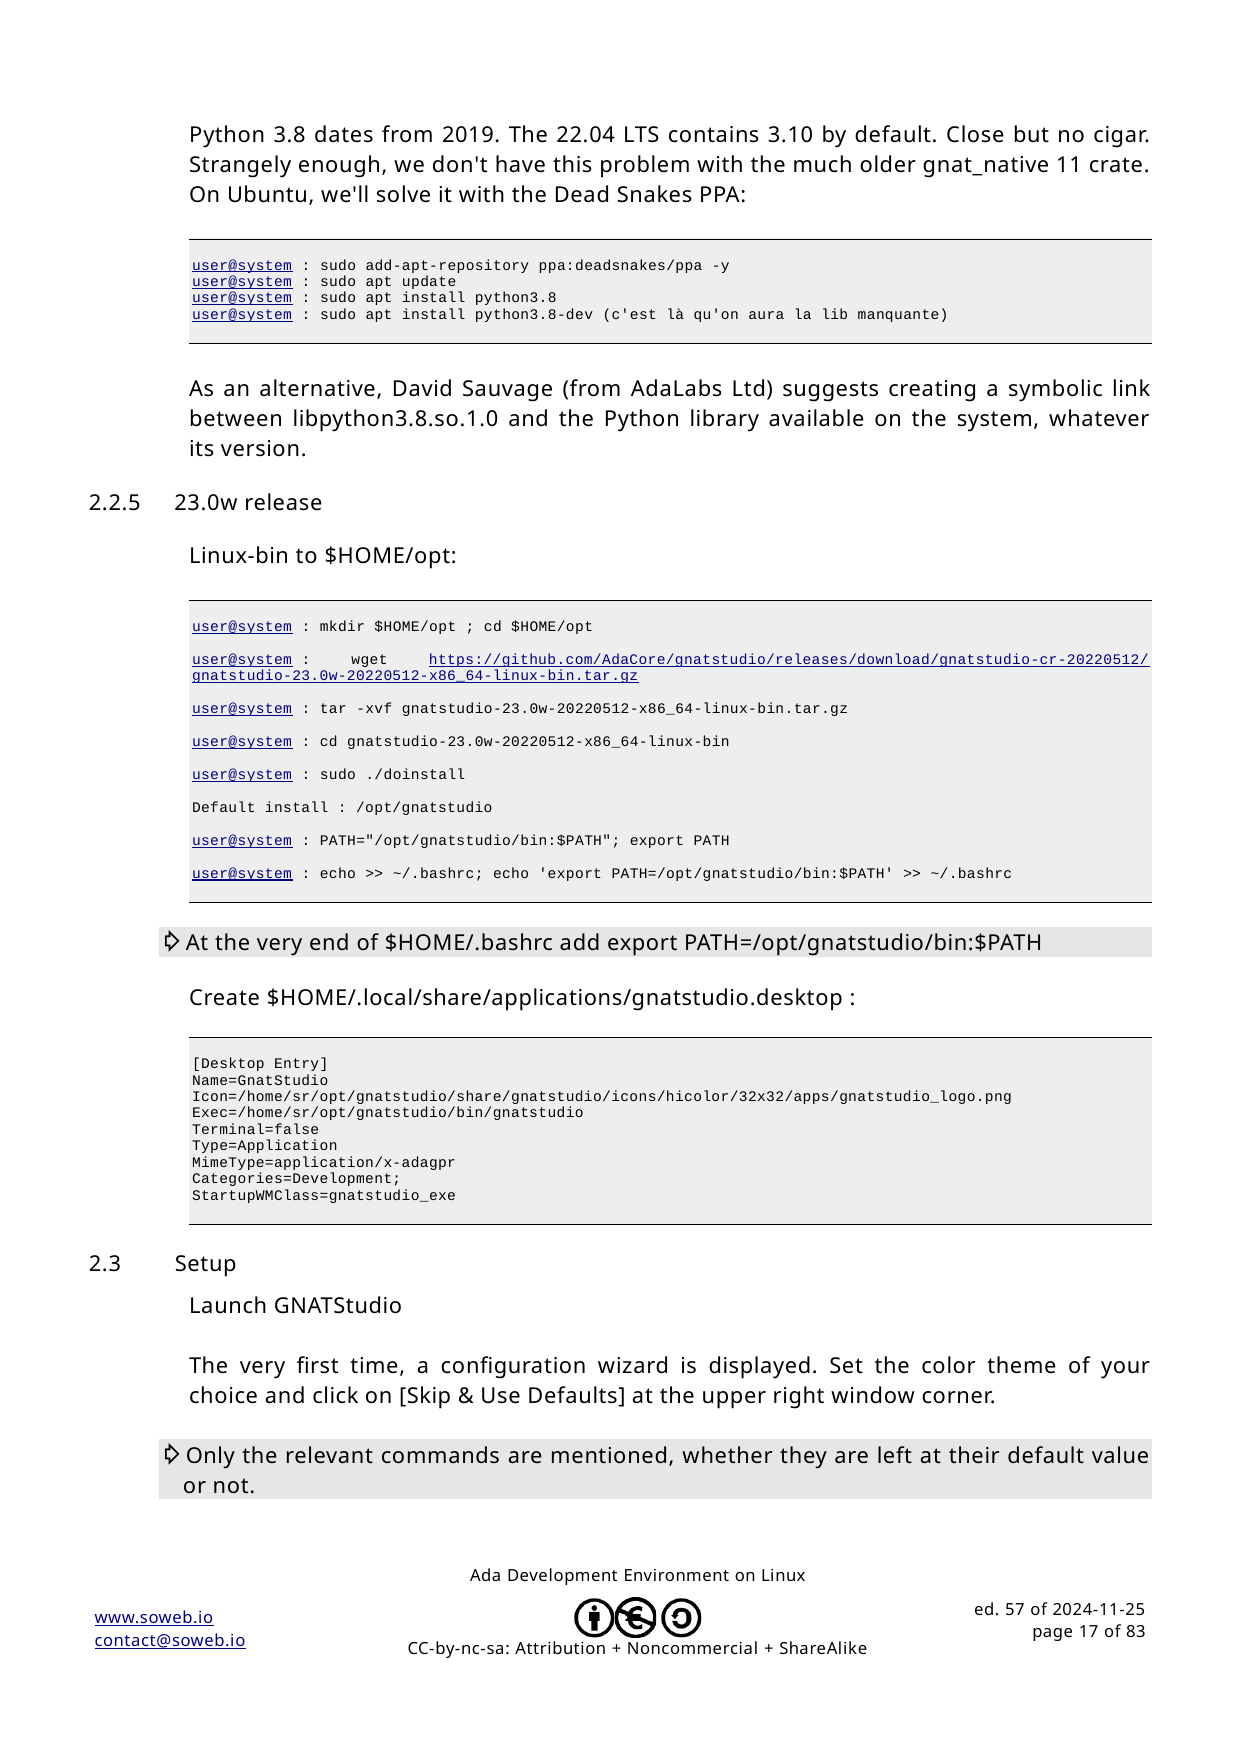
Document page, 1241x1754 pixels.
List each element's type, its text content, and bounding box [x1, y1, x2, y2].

list Terminal=false [189, 1119, 1152, 1136]
list user@system : sudo apt install python3.8 [189, 288, 1152, 304]
list user@system : sudo apt install python3.8-dev (c'est là qu'on aura la lib manquante) [189, 304, 1152, 343]
list user@system : sudo ./doinstall Default install : /opt/gnatstudio user@system : PATH="/opt/gnatstudio/bin:$PATH"; export PATH user@system : echo >> ~/.bashrc; echo 'export PATH=/opt/gnatstudio/bin:$PATH' >> ~/.bashrc [189, 764, 1152, 902]
list Exec=/home/sr/opt/gnatstudio/bin/gnatstudio [189, 1103, 1152, 1119]
subtitle 23.0w release [88, 487, 1152, 528]
list MimeType=application/x-adagpr [189, 1152, 1152, 1169]
list [Desktop Entry] [189, 1038, 1152, 1070]
list Only the relevant commands are mentioned, whether they are left at their default value or not. [159, 1439, 1152, 1499]
list Categories=Development; [189, 1169, 1152, 1185]
list Name=GnatStudio [189, 1070, 1152, 1086]
picture [660, 1597, 702, 1638]
list StartupWMClass=gnatstudio_exe [189, 1185, 1152, 1224]
text Linux-bin to $HOME/opt: [189, 540, 1152, 570]
text Create $HOME/.local/share/applications/gnatstudio.desktop : [189, 982, 1152, 1012]
list user@system : mkdir $HOME/opt ; cd $HOME/opt user@system : wget https://github.com/AdaCore/gnatstudio/releases/download/gnatstudio-cr-20220512/gnatstudio-23.0w-20220512-x86_64-linux-bin.tar.gz [189, 616, 1152, 682]
picture [573, 1597, 657, 1638]
text Python 3.8 dates from 2019. The 22.04 LTS contains 3.10 by default. Close but no cigar. Strangely enough, we don't have this problem with the much older gnat_native 11 crate. On Ubuntu, we'll solve it with the Dead Snakes PPA: [189, 118, 1152, 208]
text Launch GNATStudio [189, 1289, 1152, 1319]
text As an alternative, David Sauvage (from AdaLabs Ltd) suggests creating a symbolic link between libpython3.8.so.1.0 and the Python library available on the system, whatever its version. [189, 373, 1152, 463]
list At the very end of $HOME/.bashrc add export PATH=/opt/gnatstudio/bin:$PATH [159, 927, 1152, 957]
list user@system : sudo apt update [189, 271, 1152, 288]
text The very first time, a configuration wizard is displayed. Set the color theme of your choice and click on [Skip & Use Defaults] at the upper right window corner. [189, 1349, 1152, 1409]
list Icon=/home/sr/opt/gnatstudio/share/gnatstudio/icons/hicolor/32x32/apps/gnatstudio_logo.png [189, 1086, 1152, 1103]
list user@system : sudo add-apt-repository ppa:deadsnakes/ppa -y [189, 240, 1152, 271]
subtitle Setup [88, 1248, 1152, 1278]
list Type=Application [189, 1136, 1152, 1152]
list user@system : tar -xvf gnatstudio-23.0w-20220512-x86_64-linux-bin.tar.gz user@system : cd gnatstudio-23.0w-20220512-x86_64-linux-bin [189, 698, 1152, 748]
